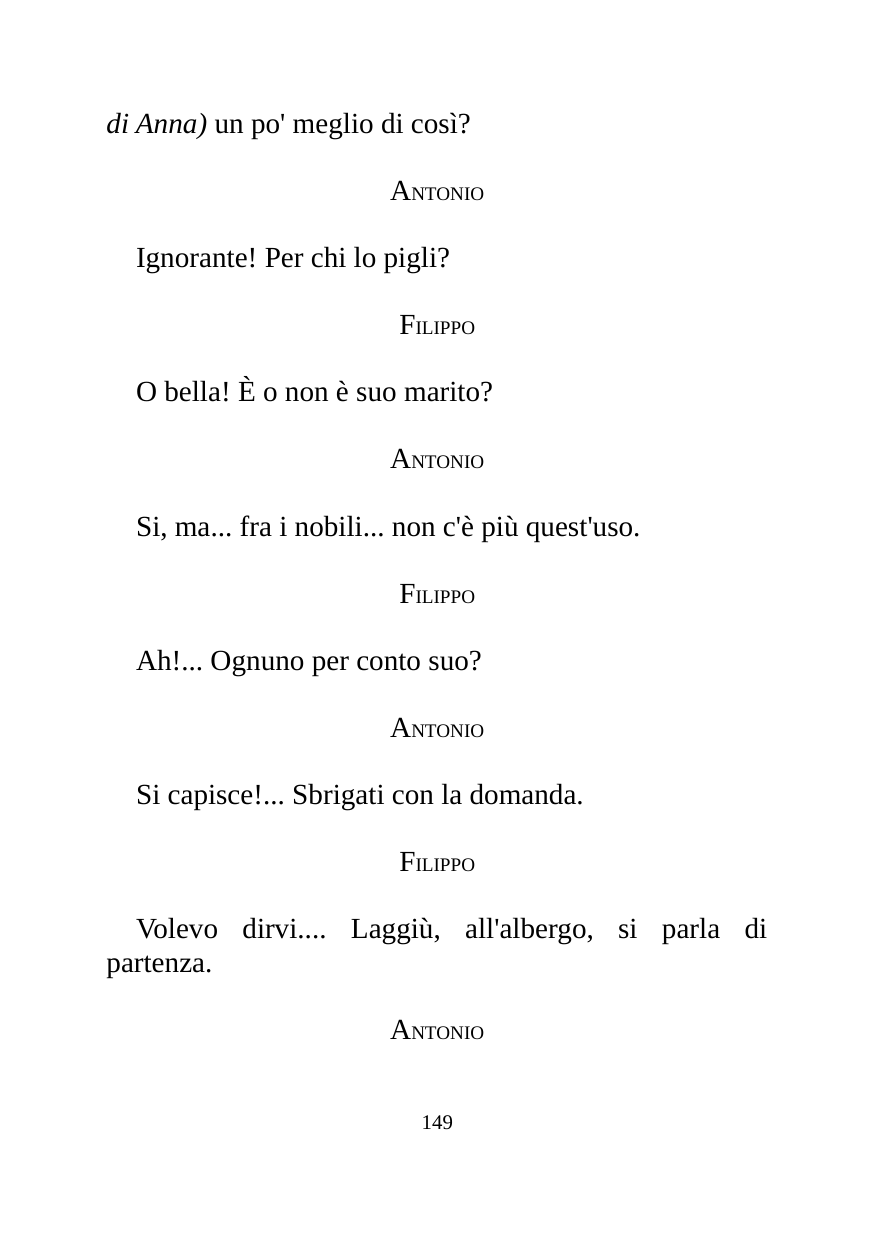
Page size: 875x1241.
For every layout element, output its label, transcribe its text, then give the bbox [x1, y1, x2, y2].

text Antonio [106, 173, 768, 207]
text di Anna) un po' meglio di così? [106, 106, 768, 140]
text Antonio [106, 710, 768, 743]
text Si, ma... fra i nobili... non c'è più quest'uso. [106, 509, 768, 542]
text Volevo dirvi.... Laggiù, all'albergo, si parla di partenza. [106, 911, 768, 978]
text O bella! È o non è suo marito? [106, 374, 768, 408]
text Si capisce!... Sbrigati con la domanda. [106, 777, 768, 811]
text Antonio [106, 1012, 768, 1045]
text Filippo [106, 576, 768, 609]
text Ah!... Ognuno per conto suo? [106, 643, 768, 676]
text Antonio [106, 442, 768, 475]
text Filippo [106, 307, 768, 341]
text Filippo [106, 844, 768, 878]
text Ignorante! Per chi lo pigli? [106, 240, 768, 274]
